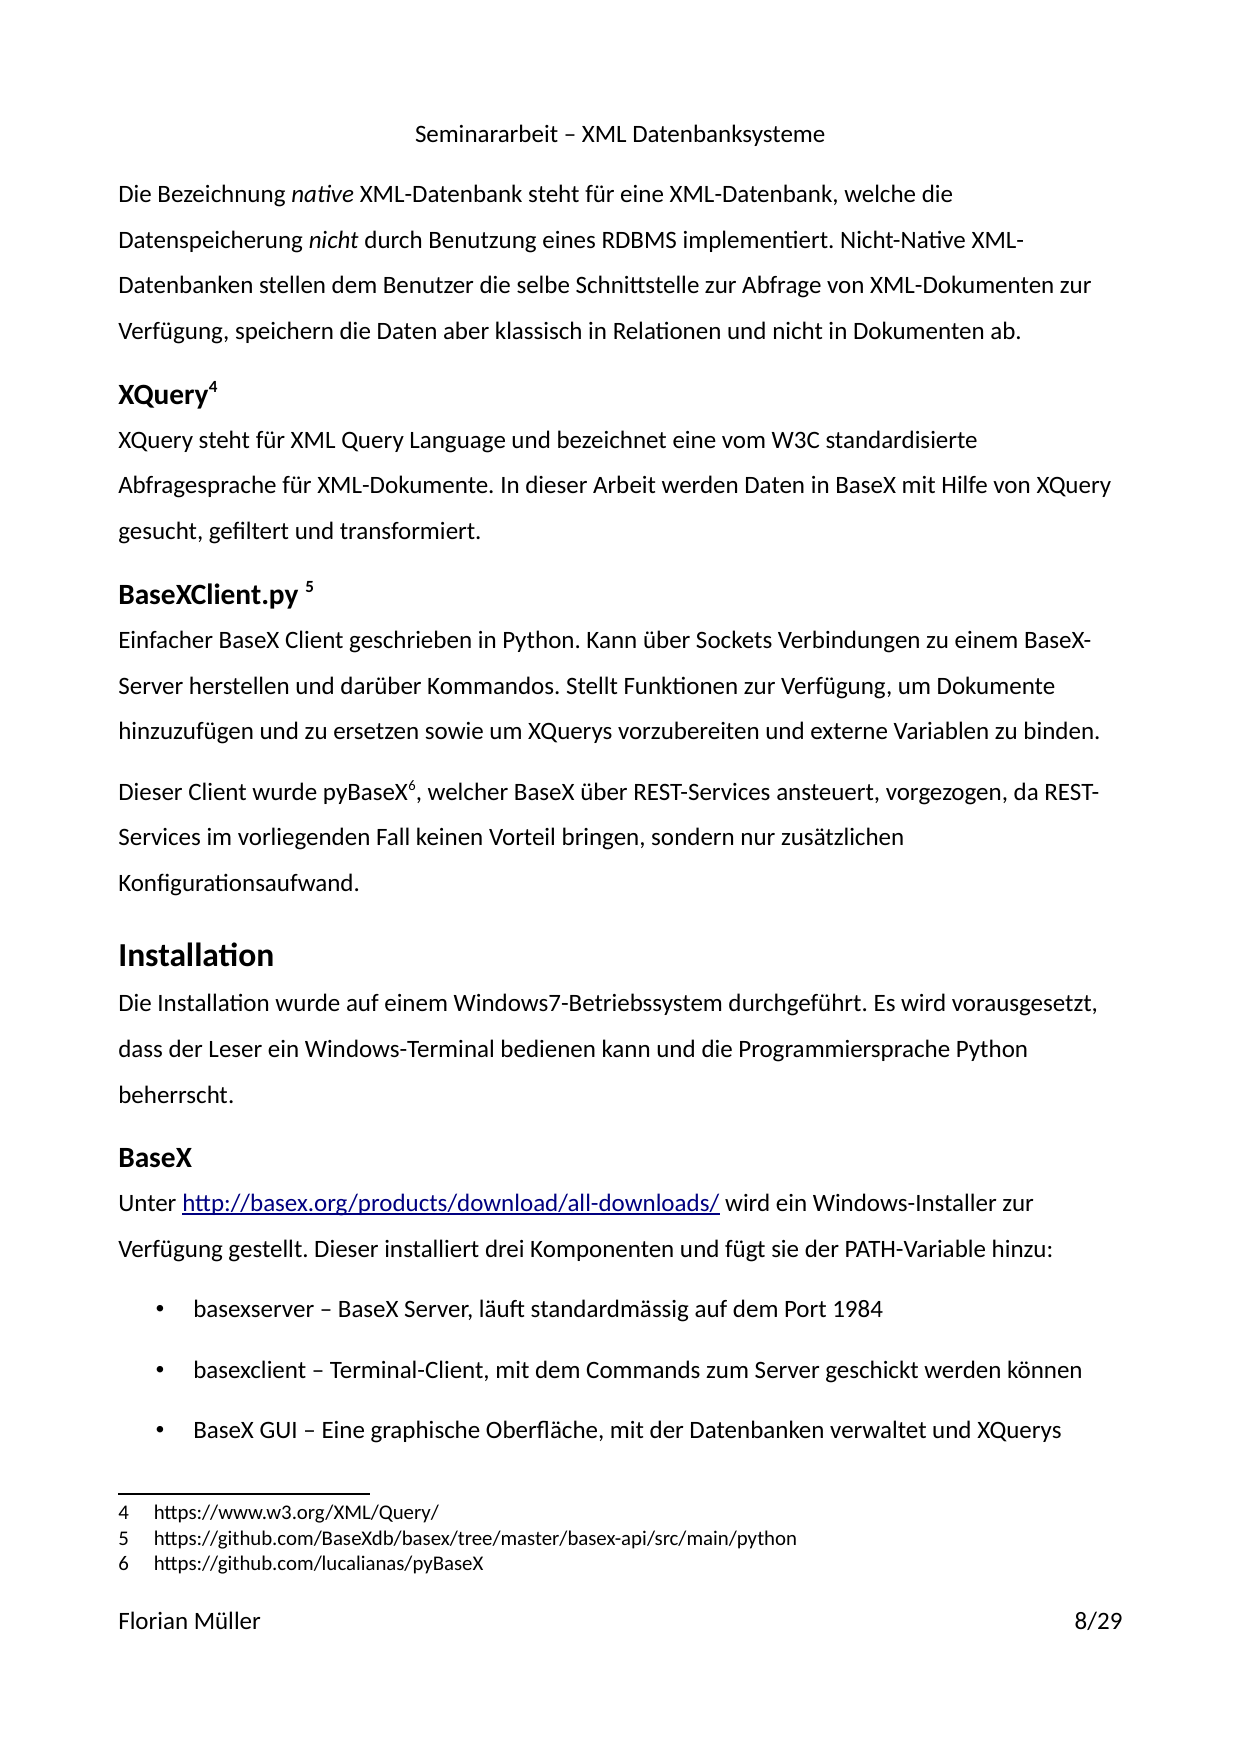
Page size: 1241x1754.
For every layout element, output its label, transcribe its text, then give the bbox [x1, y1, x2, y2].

list basexserver – BaseX Server, läuft standardmässig auf dem Port 1984 [156, 1293, 1122, 1324]
subtitle BaseXClient.py [118, 576, 1122, 612]
text Unter http://basex.org/products/download/all-downloads/ wird ein Windows-Installer zur Verfügung gestellt. Dieser installiert drei Komponenten und fügt sie der PATH-Variable hinzu: [118, 1187, 1122, 1264]
text Die Bezeichnung native XML-Datenbank steht für eine XML-Datenbank, welche die Datenspeicherung nicht durch Benutzung eines RDBMS implementiert. Nicht-Native XML-Datenbanken stellen dem Benutzer die selbe Schnittstelle zur Abfrage von XML-Dokumenten zur Verfügung, speichern die Daten aber klassisch in Relationen und nicht in Dokumenten ab. [118, 178, 1122, 346]
text https://github.com/BaseXdb/basex/tree/master/basex-api/src/main/python [118, 1525, 1122, 1550]
text Einfacher BaseX Client geschrieben in Python. Kann über Sockets Verbindungen zu einem BaseX-Server herstellen und darüber Kommandos. Stellt Funktionen zur Verfügung, um Dokumente hinzuzufügen und zu ersetzen sowie um XQuerys vorzubereiten und externe Variablen zu binden. [118, 624, 1122, 746]
text Dieser Client wurde pyBaseX, welcher BaseX über REST-Services ansteuert, vorgezogen, da REST-Services im vorliegenden Fall keinen Vorteil bringen, sondern nur zusätzlichen Konfigurationsaufwand. [118, 776, 1122, 898]
text XQuery steht für XML Query Language und bezeichnet eine vom W3C standardisierte Abfragesprache für XML-Dokumente. In dieser Arbeit werden Daten in BaseX mit Hilfe von XQuery gesucht, gefiltert und transformiert. [118, 424, 1122, 546]
text https://github.com/lucalianas/pyBaseX [118, 1550, 1122, 1576]
subtitle Installation [118, 934, 1122, 975]
subtitle BaseX [118, 1139, 1122, 1175]
text https://www.w3.org/XML/Query/ [118, 1499, 1122, 1525]
list basexclient – Terminal-Client, mit dem Commands zum Server geschickt werden können [156, 1354, 1122, 1384]
text Die Installation wurde auf einem Windows7-Betriebssystem durchgeführt. Es wird vorausgesetzt, dass der Leser ein Windows-Terminal bedienen kann und die Programmiersprache Python beherrscht. [118, 987, 1122, 1109]
subtitle XQuery [118, 376, 1122, 411]
list BaseX GUI – Eine graphische Oberfläche, mit der Datenbanken verwaltet und XQuerys [156, 1414, 1122, 1444]
